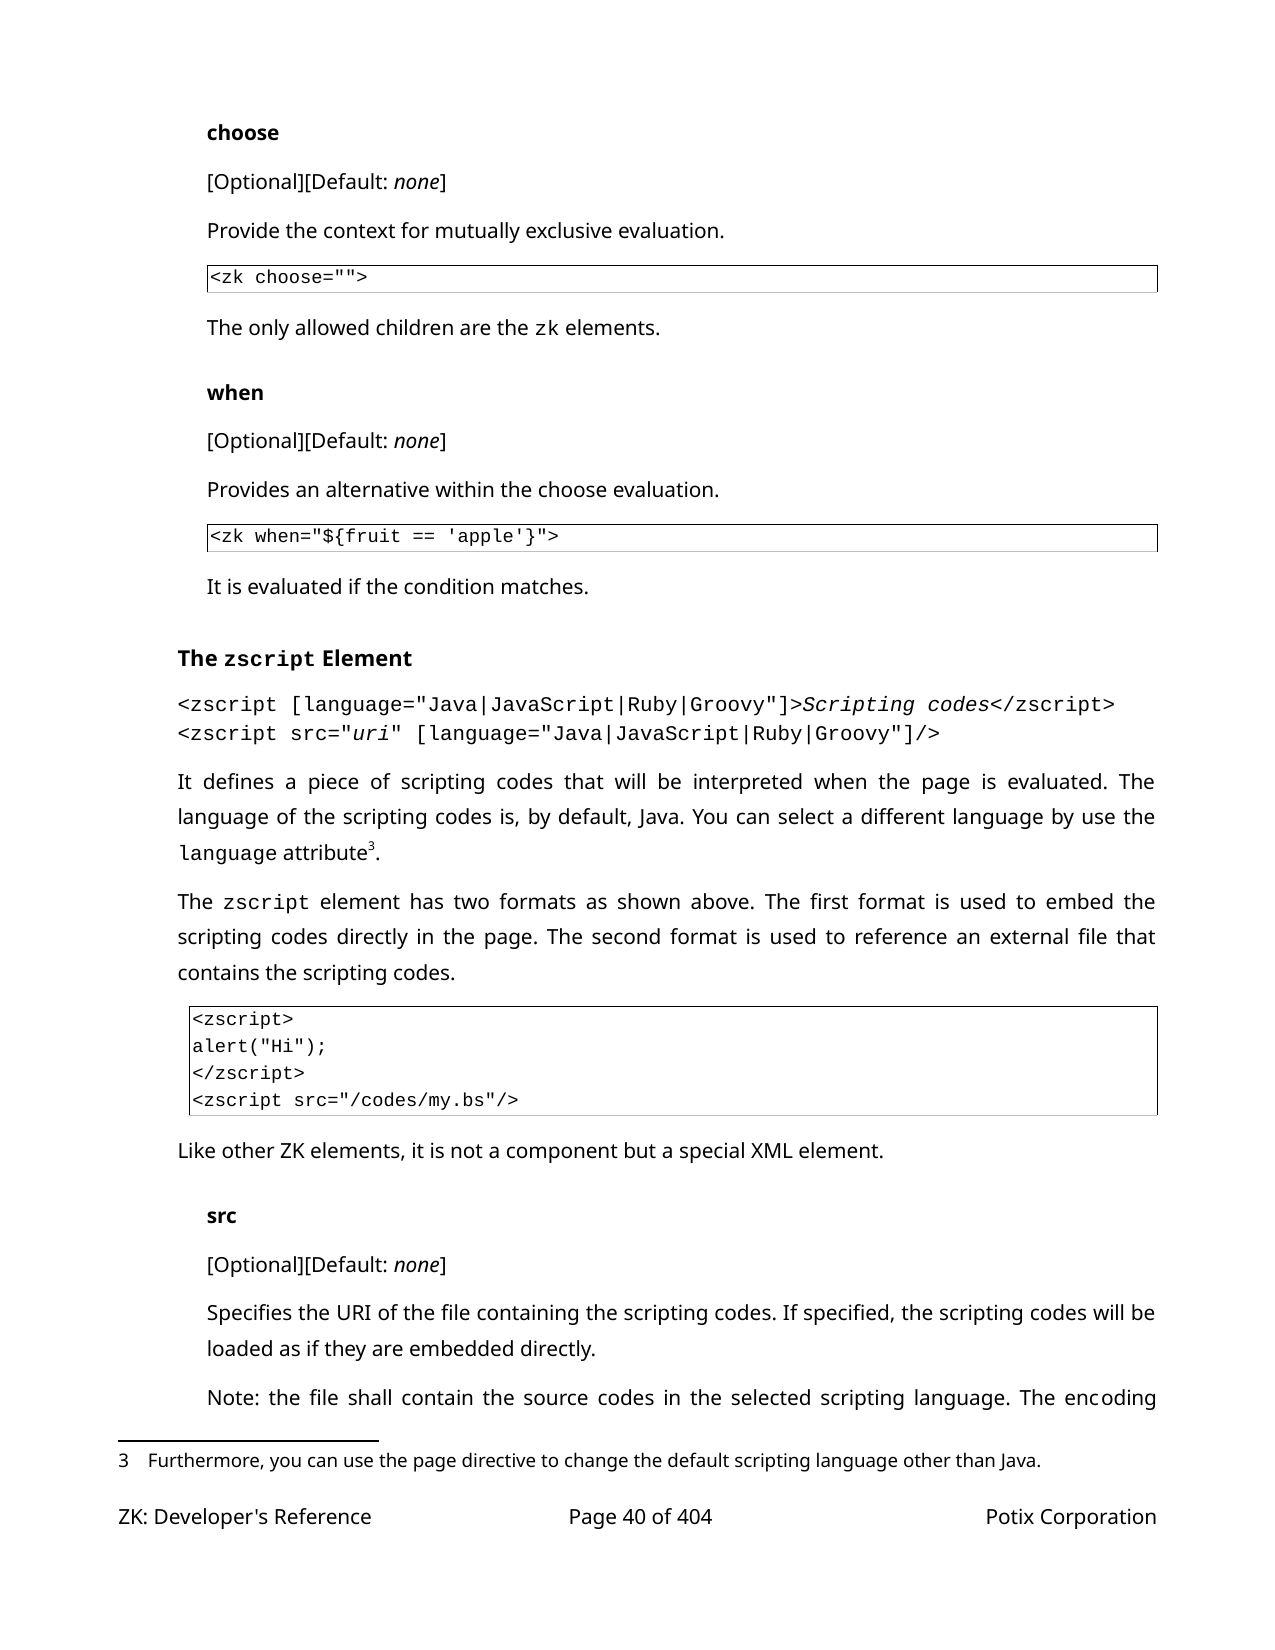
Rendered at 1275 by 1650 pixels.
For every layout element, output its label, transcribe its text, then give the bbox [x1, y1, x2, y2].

text It is evaluated if the condition matches. [207, 572, 1157, 601]
subtitle choose [207, 118, 1157, 146]
text [Optional][Default: none] [207, 1250, 1157, 1278]
text Specifies the URI of the file containing the scripting codes. If specified, the scripting codes will be loaded as if they are embedded directly. [207, 1298, 1157, 1362]
text [Optional][Default: none] [207, 427, 1157, 455]
text Note: the file shall contain the source codes in the selected scripting language. The encoding [207, 1383, 1157, 1411]
subtitle when [207, 378, 1157, 406]
text <zscript src="/codes/my.bs"/> [190, 1088, 1157, 1115]
text Furthermore, you can use the page directive to change the default scripting language other than Java. [118, 1447, 1157, 1473]
text Like other ZK elements, it is not a component but a special XML element. [177, 1136, 1157, 1164]
text <zk when="${fruit == 'apple'}"> [208, 525, 1157, 551]
text [Optional][Default: none] [207, 167, 1157, 195]
text The only allowed children are the zk elements. [207, 313, 1157, 341]
text The zscript element has two formats as shown above. The first format is used to embed the scripting codes directly in the page. The second format is used to reference an external file that contains the scripting codes. [177, 887, 1157, 986]
text <zscript> [190, 1007, 1157, 1031]
text It defines a piece of scripting codes that will be interpreted when the page is evaluated. The language of the scripting codes is, by default, Java. You can select a different language by use the language attribute. [177, 767, 1157, 866]
subtitle src [207, 1201, 1157, 1229]
text <zk choose=""> [208, 266, 1157, 292]
text Provides an alternative within the choose evaluation. [207, 476, 1157, 504]
text <zscript [language="Java|JavaScript|Ruby|Groovy"]>Scripting codes</zscript> <zscript src="uri" [language="Java|JavaScript|Ruby|Groovy"]/> [177, 694, 1157, 747]
text Provide the context for mutually exclusive evaluation. [207, 216, 1157, 244]
text alert("Hi"); [190, 1034, 1157, 1058]
subtitle The zscript Element [177, 643, 1157, 673]
text </zscript> [190, 1061, 1157, 1085]
